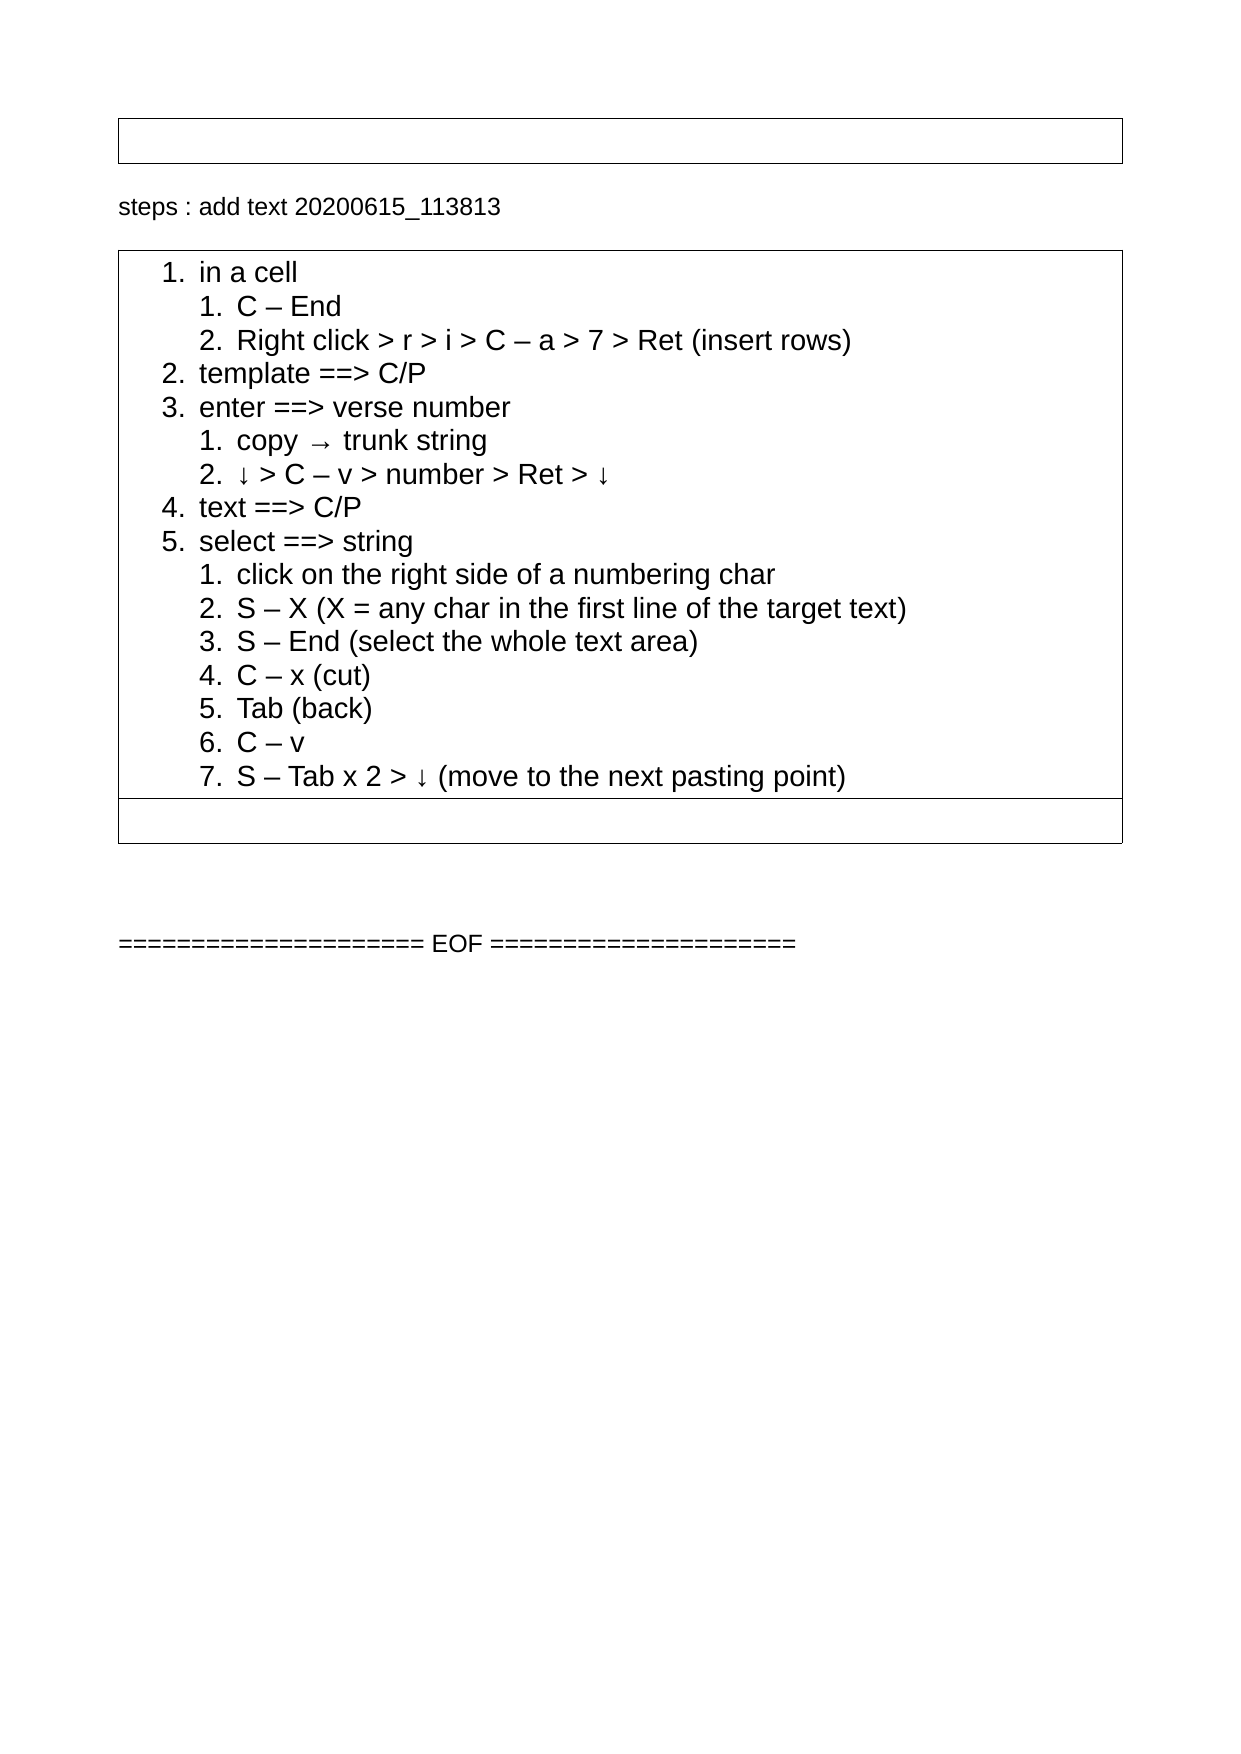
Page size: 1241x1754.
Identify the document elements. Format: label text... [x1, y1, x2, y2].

text ===================== EOF ===================== [118, 929, 1122, 958]
table_cell [119, 799, 1122, 843]
table_cell [119, 119, 1122, 163]
table_header in a cell C – End Right click > r > i > C – a > 7 > Ret (insert rows) template ==> C/P enter ==> verse number copy → trunk string ↓ > C – v > number > Ret > ↓ text ==> C/P select ==> string click on the right side of a numbering char S – X (X = any char in the first line of the target text) S – End (select the whole text area) C – x (cut) Tab (back) C – v S – Tab x 2 > ↓ (move to the next pasting point) [119, 251, 1122, 798]
text steps : add text 20200615_113813 [118, 192, 1122, 221]
